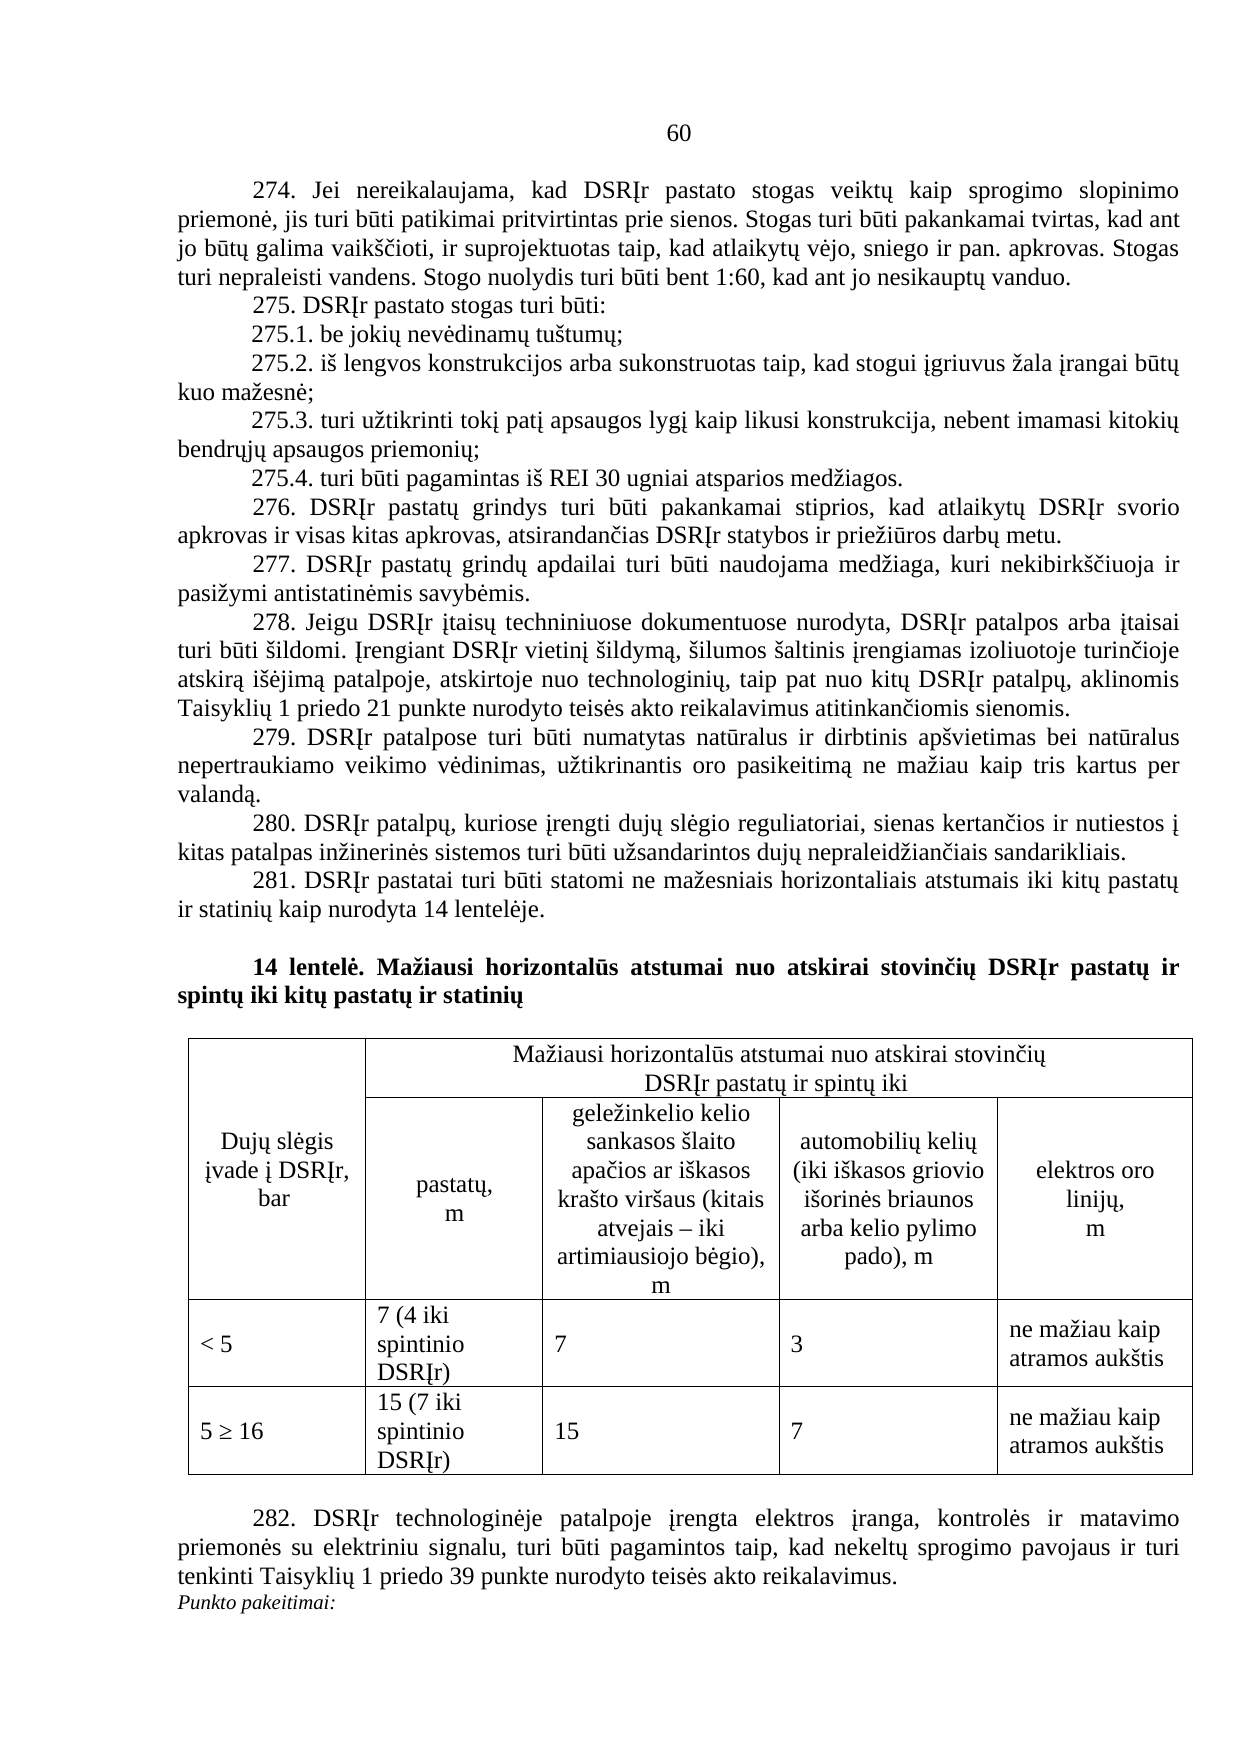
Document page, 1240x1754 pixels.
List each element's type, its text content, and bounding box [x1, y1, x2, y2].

table_cell geležinkelio kelio sankasos šlaito apačios ar iškasos krašto viršaus (kitais atvejais – iki artimiausiojo bėgio), m [543, 1098, 779, 1299]
text 14 lentelė. Mažiausi horizontalūs atstumai nuo atskirai stovinčių DSRĮr pastatų ir spintų iki kitų pastatų ir statinių [177, 952, 1181, 1009]
table_cell 7 [780, 1387, 997, 1473]
table_cell ne mažiau kaip atramos aukštis [998, 1300, 1192, 1386]
text 275.1. be jokių nevėdinamų tuštumų; [177, 319, 1181, 348]
text 275.3. turi užtikrinti tokį patį apsaugos lygį kaip likusi konstrukcija, nebent imamasi kitokių bendrųjų apsaugos priemonių; [177, 406, 1181, 463]
text 278. Jeigu DSRĮr įtaisų techniniuose dokumentuose nurodyta, DSRĮr patalpos arba įtaisai turi būti šildomi. Įrengiant DSRĮr vietinį šildymą, šilumos šaltinis įrengiamas izoliuotoje turinčioje atskirą išėjimą patalpoje, atskirtoje nuo technologinių, taip pat nuo kitų DSRĮr patalpų, aklinomis Taisyklių 1 priedo 21 punkte nurodyto teisės akto reikalavimus atitinkančiomis sienomis. [177, 607, 1181, 722]
text 282. DSRĮr technologinėje patalpoje įrengta elektros įranga, kontrolės ir matavimo priemonės su elektriniu signalu, turi būti pagamintos taip, kad nekeltų sprogimo pavojaus ir turi tenkinti Taisyklių 1 priedo 39 punkte nurodyto teisės akto reikalavimus. [177, 1503, 1181, 1589]
table_cell 15 (7 iki spintinio DSRĮr) [366, 1387, 542, 1473]
table_cell ne mažiau kaip atramos aukštis [998, 1387, 1192, 1473]
text 277. DSRĮr pastatų grindų apdailai turi būti naudojama medžiaga, kuri nekibirkščiuoja ir pasižymi antistatinėmis savybėmis. [177, 549, 1181, 607]
table_cell pastatų, m [366, 1098, 542, 1299]
table_cell elektros oro linijų, m [998, 1098, 1192, 1299]
table_cell automobilių kelių (iki iškasos griovio išorinės briaunos arba kelio pylimo pado), m [780, 1098, 997, 1299]
text Punkto pakeitimai: [177, 1589, 1181, 1614]
text 275. DSRĮr pastato stogas turi būti: [177, 291, 1181, 319]
table_cell ˂ 5 [189, 1300, 365, 1386]
text 274. Jei nereikalaujama, kad DSRĮr pastato stogas veiktų kaip sprogimo slopinimo priemonė, jis turi būti patikimai pritvirtintas prie sienos. Stogas turi būti pakankamai tvirtas, kad ant jo būtų galima vaikščioti, ir suprojektuotas taip, kad atlaikytų vėjo, sniego ir pan. apkrovas. Stogas turi nepraleisti vandens. Stogo nuolydis turi būti bent 1:60, kad ant jo nesikauptų vanduo. [177, 176, 1181, 291]
table_header Mažiausi horizontalūs atstumai nuo atskirai stovinčių DSRĮr pastatų ir spintų iki [366, 1039, 1192, 1097]
text 275.2. iš lengvos konstrukcijos arba sukonstruotas taip, kad stogui įgriuvus žala įrangai būtų kuo mažesnė; [177, 348, 1181, 406]
text 279. DSRĮr patalpose turi būti numatytas natūralus ir dirbtinis apšvietimas bei natūralus nepertraukiamo veikimo vėdinimas, užtikrinantis oro pasikeitimą ne mažiau kaip tris kartus per valandą. [177, 722, 1181, 808]
table_cell 7 [543, 1300, 779, 1386]
table_cell 15 [543, 1387, 779, 1473]
text 276. DSRĮr pastatų grindys turi būti pakankamai stiprios, kad atlaikytų DSRĮr svorio apkrovas ir visas kitas apkrovas, atsirandančias DSRĮr statybos ir priežiūros darbų metu. [177, 492, 1181, 549]
text 275.4. turi būti pagamintas iš REI 30 ugniai atsparios medžiagos. [177, 463, 1181, 492]
table_cell 7 (4 iki spintinio DSRĮr) [366, 1300, 542, 1386]
table_cell 5 ≥ 16 [189, 1387, 365, 1473]
table_header Dujų slėgis įvade į DSRĮr, bar [189, 1039, 365, 1299]
text 280. DSRĮr patalpų, kuriose įrengti dujų slėgio reguliatoriai, sienas kertančios ir nutiestos į kitas patalpas inžinerinės sistemos turi būti užsandarintos dujų nepraleidžiančiais sandarikliais. [177, 808, 1181, 866]
text 281. DSRĮr pastatai turi būti statomi ne mažesniais horizontaliais atstumais iki kitų pastatų ir statinių kaip nurodyta 14 lentelėje. [177, 866, 1181, 923]
table_cell 3 [780, 1300, 997, 1386]
